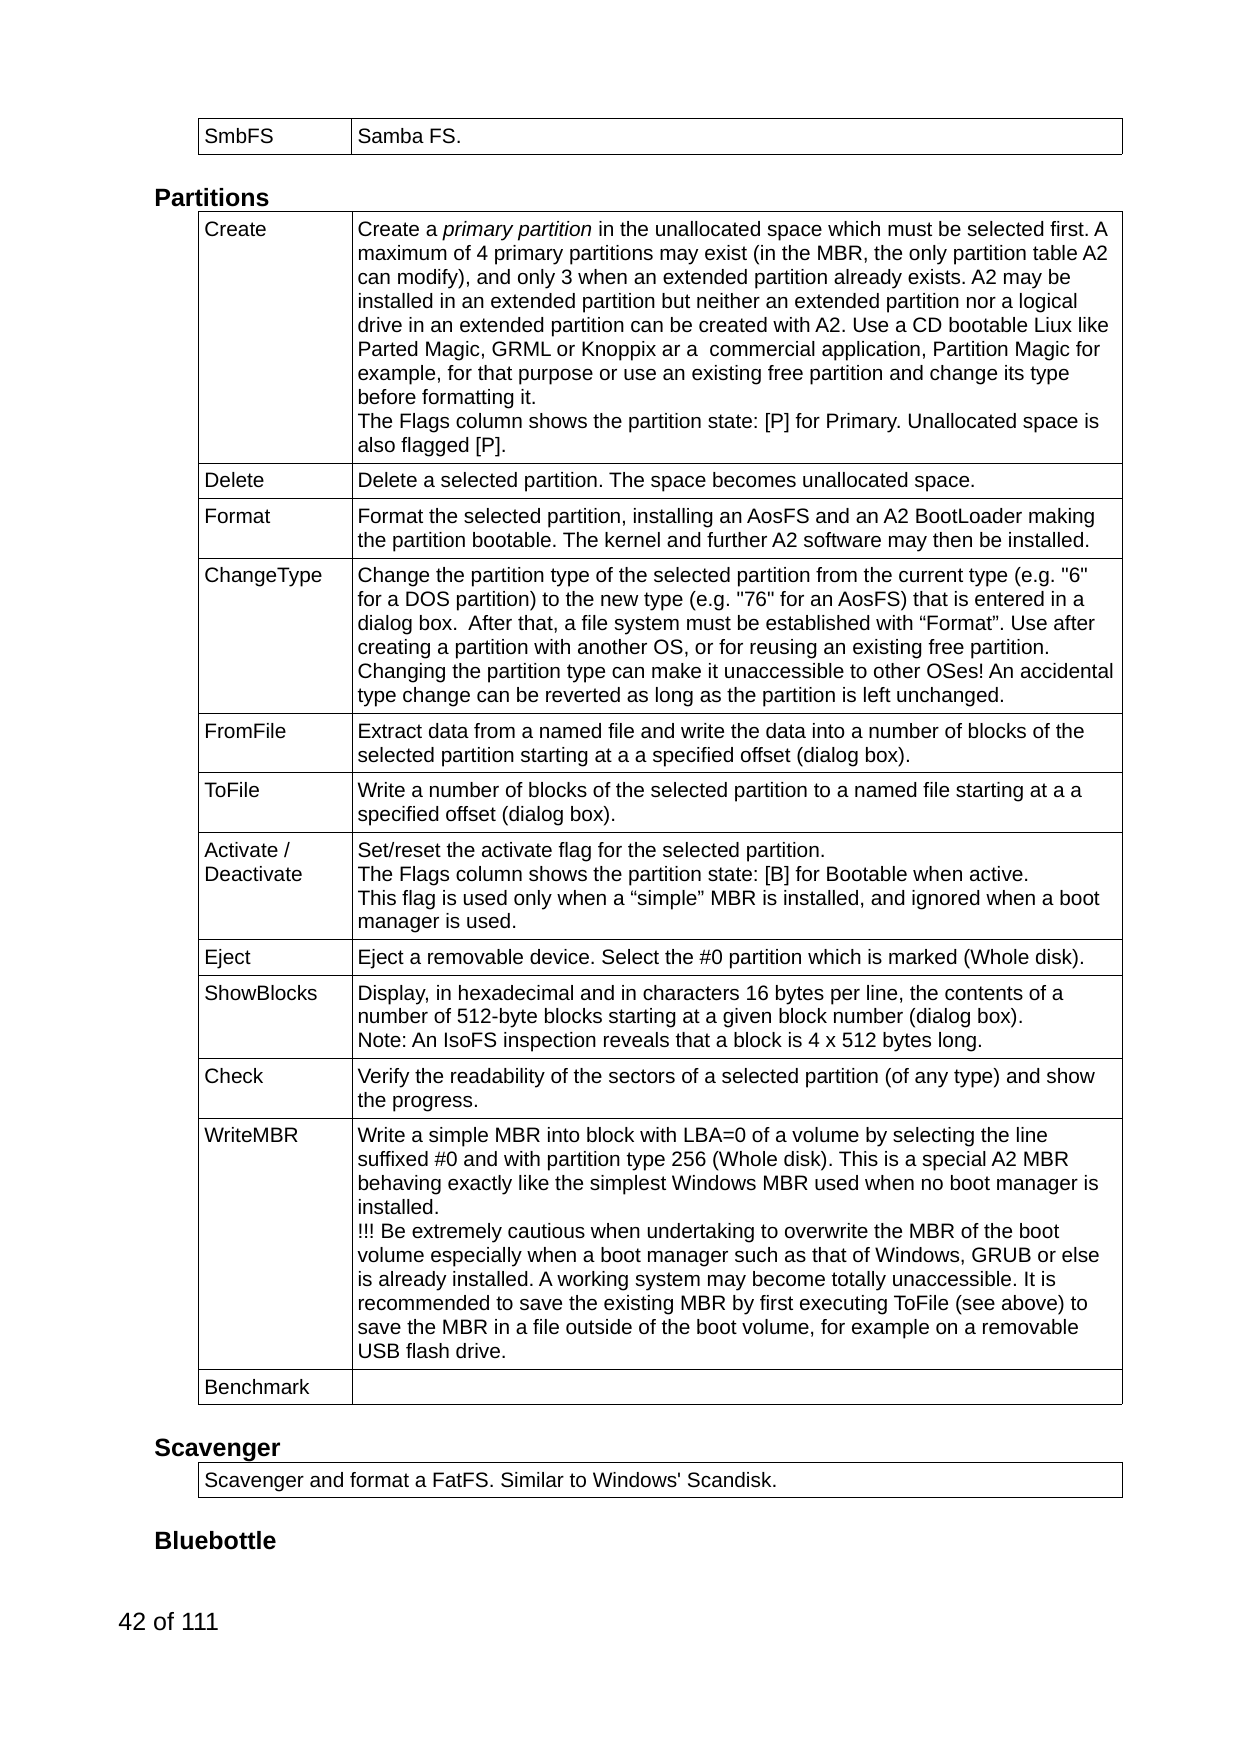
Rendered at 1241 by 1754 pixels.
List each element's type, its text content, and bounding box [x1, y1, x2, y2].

table_cell ToFile [199, 773, 352, 832]
table_cell [353, 1370, 1122, 1404]
table_cell Delete a selected partition. The space becomes unallocated space. [353, 464, 1122, 498]
table_cell Samba FS. [352, 119, 1122, 154]
table_header Create a primary partition in the unallocated space which must be selected first. A maximum of 4 primary partitions may exist (in the MBR, the only partition table A2 can modify), and only 3 when an extended partition already exists. A2 may be installed in an extended partition but neither an extended partition nor a logical drive in an extended partition can be created with A2. Use a CD bootable Liux like Parted Magic, GRML or Knoppix ar a commercial application, Partition Magic for example, for that purpose or use an existing free partition and change its type before formatting it. The Flags column shows the partition state: [P] for Primary. Unallocated space is also flagged [P]. [353, 212, 1122, 462]
table_cell Write a number of blocks of the selected partition to a named file starting at a a specified offset (dialog box). [353, 773, 1122, 832]
table_cell Check [199, 1059, 352, 1117]
table_cell Write a simple MBR into block with LBA=0 of a volume by selecting the line suffixed #0 and with partition type 256 (Whole disk). This is a special A2 MBR behaving exactly like the simplest Windows MBR used when no boot manager is installed. !!! Be extremely cautious when undertaking to overwrite the MBR of the boot volume especially when a boot manager such as that of Windows, GRUB or else is already installed. A working system may become totally unaccessible. It is recommended to save the existing MBR by first executing ToFile (see above) to save the MBR in a file outside of the boot volume, for example on a removable USB flash drive. [353, 1119, 1122, 1369]
table_cell Eject [199, 940, 352, 974]
text Scavenger [118, 1433, 1122, 1462]
table_cell Change the partition type of the selected partition from the current type (e.g. "6" for a DOS partition) to the new type (e.g. "76" for an AosFS) that is entered in a dialog box. After that, a file system must be established with “Format”. Use after creating a partition with another OS, or for reusing an existing free partition. Changing the partition type can make it unaccessible to other OSes! An accidental type change can be reverted as long as the partition is left unchanged. [353, 559, 1122, 713]
table_cell Display, in hexadecimal and in characters 16 bytes per line, the contents of a number of 512-byte blocks starting at a given block number (dialog box). Note: An IsoFS inspection reveals that a block is 4 x 512 bytes long. [353, 976, 1122, 1058]
table_cell Extract data from a named file and write the data into a number of blocks of the selected partition starting at a a specified offset (dialog box). [353, 714, 1122, 772]
table_cell ChangeType [199, 559, 352, 713]
table_header Scavenger and format a FatFS. Similar to Windows' Scandisk. [199, 1463, 1122, 1497]
table_cell FromFile [199, 714, 352, 772]
table_cell Eject a removable device. Select the #0 partition which is marked (Whole disk). [353, 940, 1122, 974]
table_cell Delete [199, 464, 352, 498]
table_cell Benchmark [199, 1370, 352, 1404]
table_cell Set/reset the activate flag for the selected partition. The Flags column shows the partition state: [B] for Bootable when active. This flag is used only when a “simple” MBR is installed, and ignored when a boot manager is used. [353, 833, 1122, 939]
table_cell WriteMBR [199, 1119, 352, 1369]
text Bluebottle [118, 1526, 1122, 1555]
table_cell Format [199, 499, 352, 557]
table_header Create [199, 212, 352, 462]
table_cell SmbFS [199, 119, 351, 154]
text Partitions [118, 182, 1122, 211]
table_cell Format the selected partition, installing an AosFS and an A2 BootLoader making the partition bootable. The kernel and further A2 software may then be installed. [353, 499, 1122, 557]
table_cell Verify the readability of the sectors of a selected partition (of any type) and show the progress. [353, 1059, 1122, 1117]
table_cell Activate / Deactivate [199, 833, 352, 939]
table_cell ShowBlocks [199, 976, 352, 1058]
